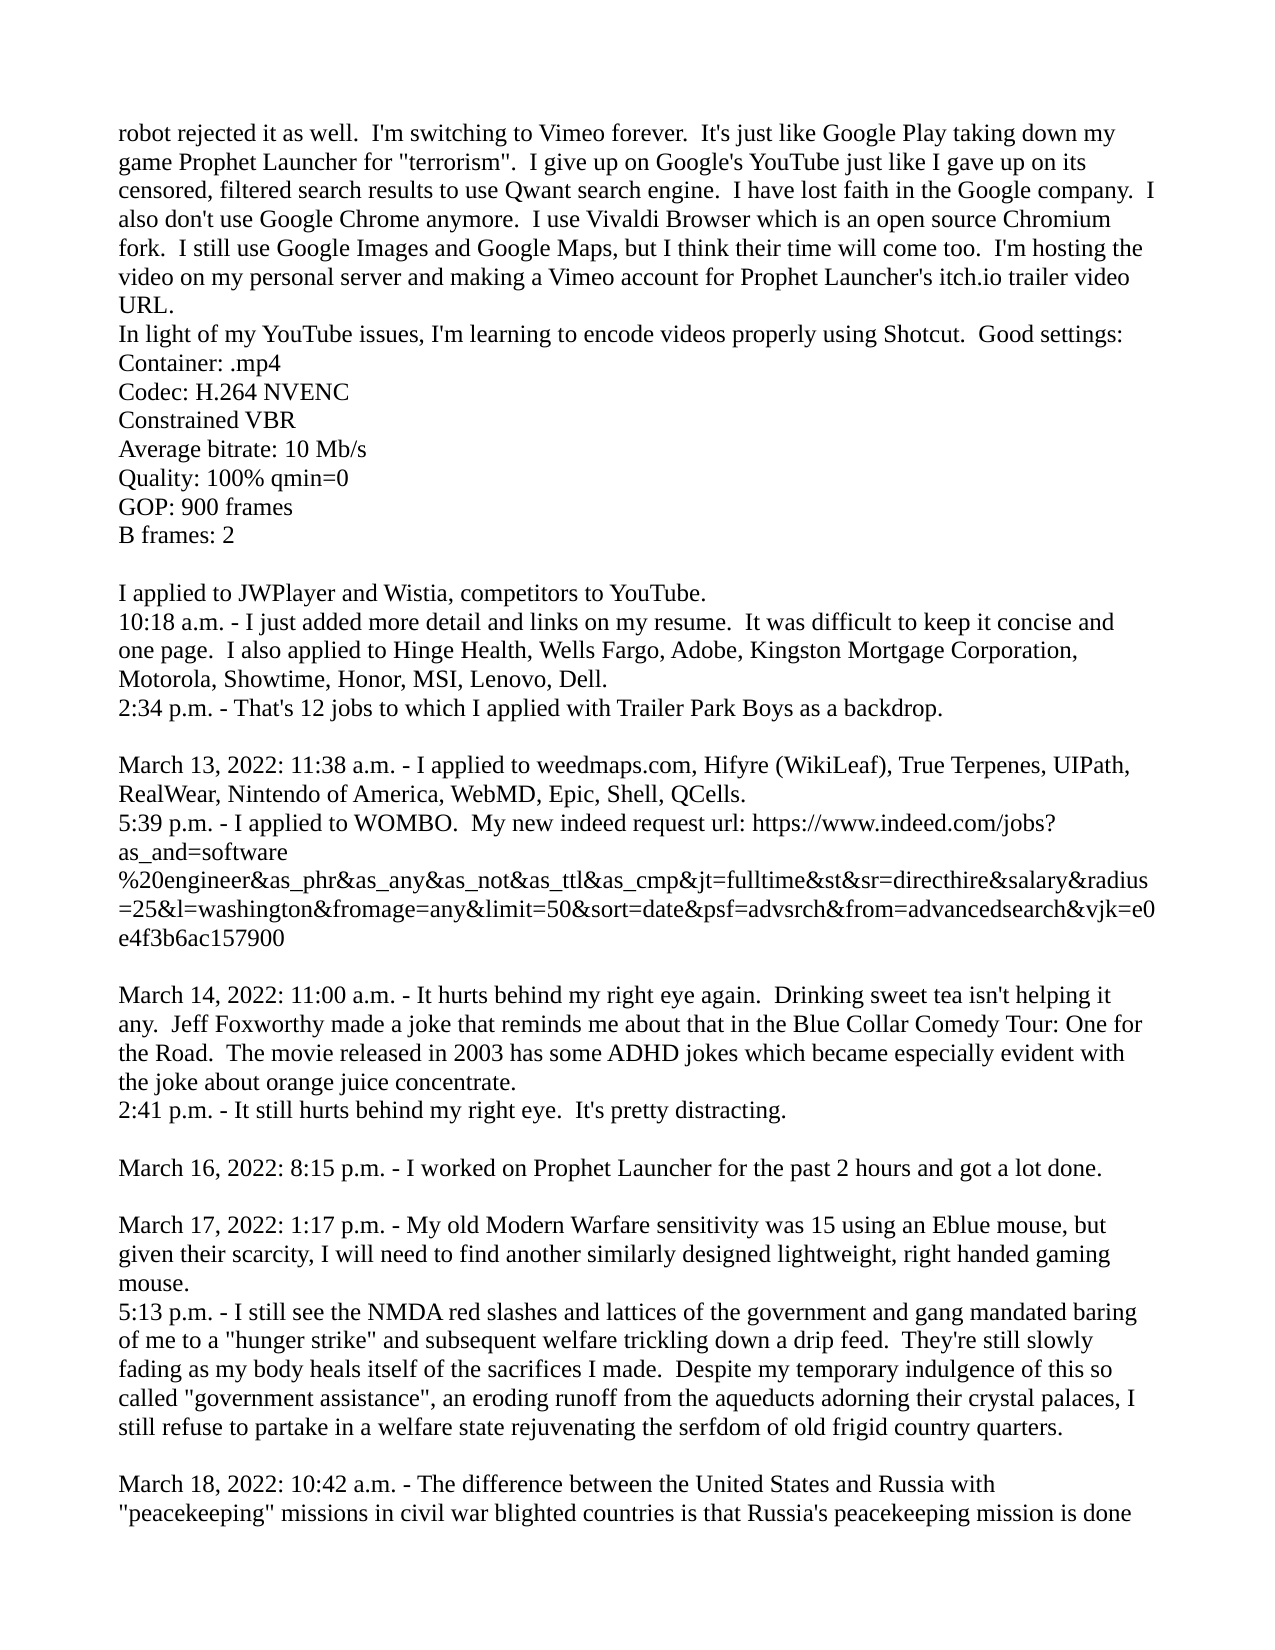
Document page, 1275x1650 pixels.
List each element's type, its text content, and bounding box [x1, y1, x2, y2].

text March 16, 2022: 8:15 p.m. - I worked on Prophet Launcher for the past 2 hours and got a lot done. [118, 1153, 1157, 1182]
text In light of my YouTube issues, I'm learning to encode videos properly using Shotcut. Good settings: [118, 319, 1157, 348]
text I applied to JWPlayer and Wistia, competitors to YouTube. [118, 578, 1157, 607]
text B frames: 2 [118, 521, 1157, 549]
text robot rejected it as well. I'm switching to Vimeo forever. It's just like Google Play taking down my game Prophet Launcher for "terrorism". I give up on Google's YouTube just like I gave up on its censored, filtered search results to use Qwant search engine. I have lost faith in the Google company. I also don't use Google Chrome anymore. I use Vivaldi Browser which is an open source Chromium fork. I still use Google Images and Google Maps, but I think their time will come too. I'm hosting the video on my personal server and making a Vimeo account for Prophet Launcher's itch.io trailer video URL. [118, 118, 1157, 319]
text Quality: 100% qmin=0 [118, 463, 1157, 492]
text March 17, 2022: 1:17 p.m. - My old Modern Warfare sensitivity was 15 using an Eblue mouse, but given their scarcity, I will need to find another similarly designed lightweight, right handed gaming mouse. [118, 1211, 1157, 1297]
text March 18, 2022: 10:42 a.m. - The difference between the United States and Russia with "peacekeeping" missions in civil war blighted countries is that Russia's peacekeeping mission is done [118, 1469, 1157, 1527]
text Constrained VBR [118, 406, 1157, 434]
text Average bitrate: 10 Mb/s [118, 434, 1157, 463]
text Container: .mp4 [118, 348, 1157, 377]
text March 14, 2022: 11:00 a.m. - It hurts behind my right eye again. Drinking sweet tea isn't helping it any. Jeff Foxworthy made a joke that reminds me about that in the Blue Collar Comedy Tour: One for the Road. The movie released in 2003 has some ADHD jokes which became especially evident with the joke about orange juice concentrate. [118, 981, 1157, 1096]
text 2:41 p.m. - It still hurts behind my right eye. It's pretty distracting. [118, 1096, 1157, 1124]
text 2:34 p.m. - That's 12 jobs to which I applied with Trailer Park Boys as a backdrop. [118, 693, 1157, 722]
text 10:18 a.m. - I just added more detail and links on my resume. It was difficult to keep it concise and one page. I also applied to Hinge Health, Wells Fargo, Adobe, Kingston Mortgage Corporation, Motorola, Showtime, Honor, MSI, Lenovo, Dell. [118, 607, 1157, 693]
text 5:13 p.m. - I still see the NMDA red slashes and lattices of the government and gang mandated baring of me to a "hunger strike" and subsequent welfare trickling down a drip feed. They're still slowly fading as my body heals itself of the sacrifices I made. Despite my temporary indulgence of this so called "government assistance", an eroding runoff from the aqueducts adorning their crystal palaces, I still refuse to partake in a welfare state rejuvenating the serfdom of old frigid country quarters. [118, 1297, 1157, 1441]
text Codec: H.264 NVENC [118, 377, 1157, 406]
text GOP: 900 frames [118, 492, 1157, 521]
text 5:39 p.m. - I applied to WOMBO. My new indeed request url: https://www.indeed.com/jobs?as_and=software%20engineer&as_phr&as_any&as_not&as_ttl&as_cmp&jt=fulltime&st&sr=directhire&salary&radius=25&l=washington&fromage=any&limit=50&sort=date&psf=advsrch&from=advancedsearch&vjk=e0e4f3b6ac157900 [118, 808, 1157, 952]
text March 13, 2022: 11:38 a.m. - I applied to weedmaps.com, Hifyre (WikiLeaf), True Terpenes, UIPath, RealWear, Nintendo of America, WebMD, Epic, Shell, QCells. [118, 751, 1157, 808]
